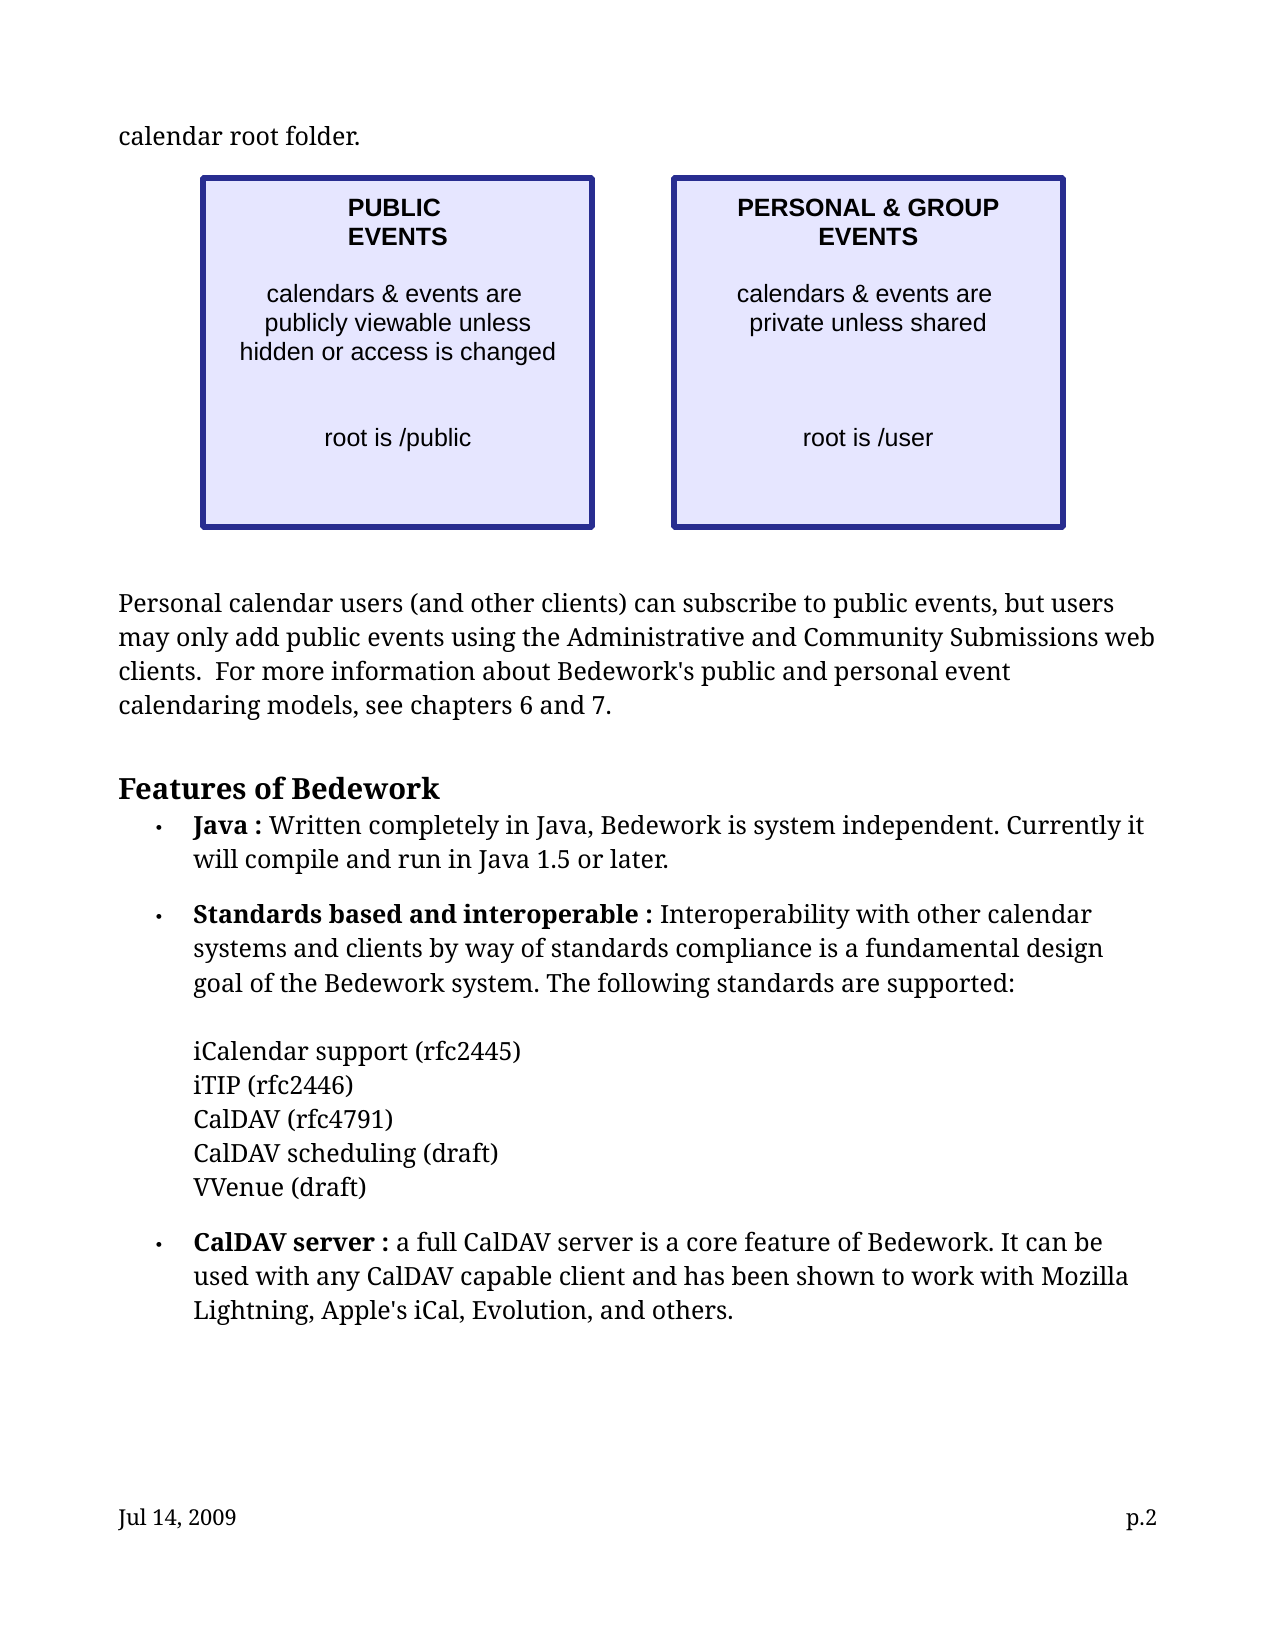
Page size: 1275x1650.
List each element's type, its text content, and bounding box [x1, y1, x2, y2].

list CalDAV server : a full CalDAV server is a core feature of Bedework. It can be used with any CalDAV capable client and has been shown to work with Mozilla Lightning, Apple's iCal, Evolution, and others. [156, 1225, 1157, 1327]
text calendar root folder. [118, 118, 1157, 152]
list Standards based and interoperable : Interoperability with other calendar systems and clients by way of standards compliance is a fundamental design goal of the Bedework system. The following standards are supported: iCalendar support (rfc2445) iTIP (rfc2446) CalDAV (rfc4791) CalDAV scheduling (draft) VVenue (draft) [156, 897, 1157, 1204]
text Personal calendar users (and other clients) can subscribe to public events, but users may only add public events using the Administrative and Community Submissions web clients. For more information about Bedework's public and personal event calendaring models, see chapters 6 and 7. [118, 585, 1157, 722]
subtitle Features of Bedework [118, 768, 1157, 808]
list Java : Written completely in Java, Bedework is system independent. Currently it will compile and run in Java 1.5 or later. [156, 808, 1157, 876]
